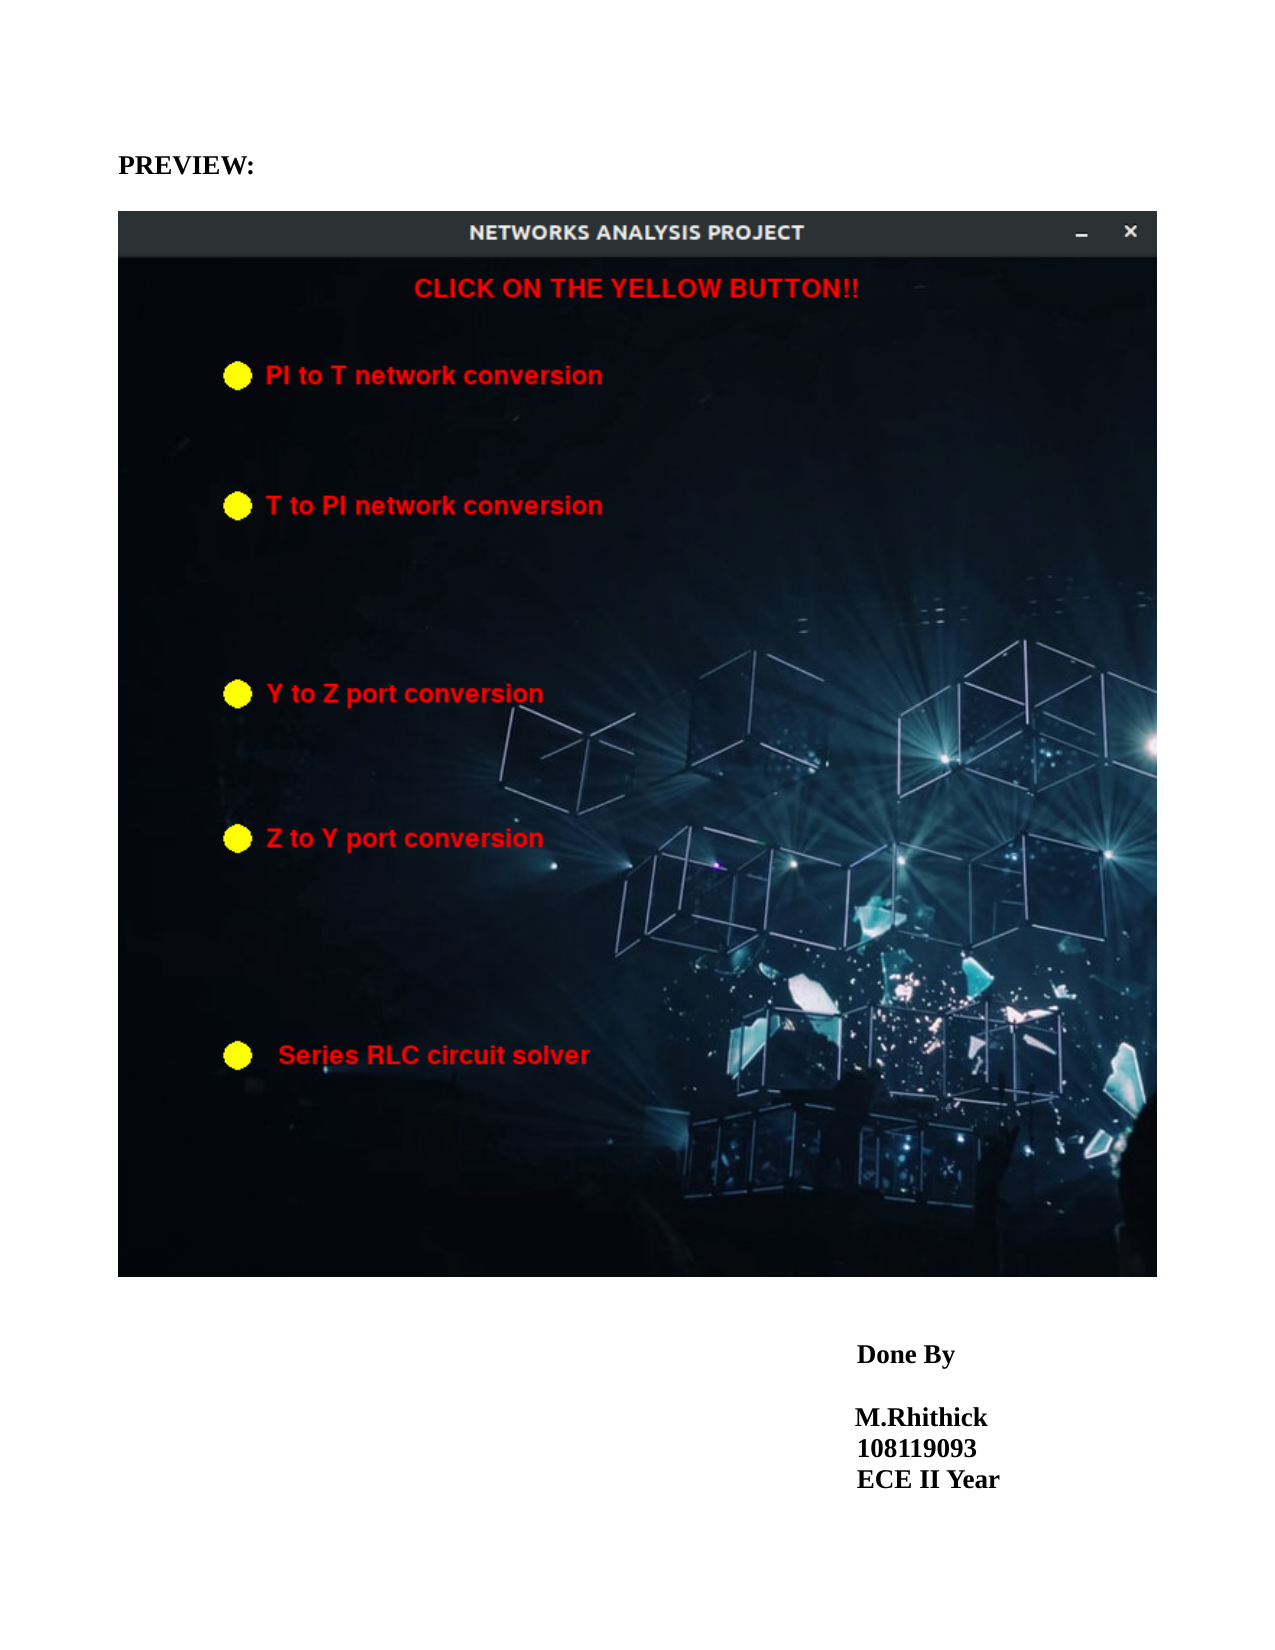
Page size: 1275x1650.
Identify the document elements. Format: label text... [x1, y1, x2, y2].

picture [118, 211, 1157, 1277]
text M.Rhithick [118, 1401, 1157, 1432]
text ECE II Year [118, 1463, 1157, 1494]
text PREVIEW: [118, 149, 1157, 180]
text 108119093 [118, 1432, 1157, 1463]
text Done By [118, 1338, 1157, 1370]
